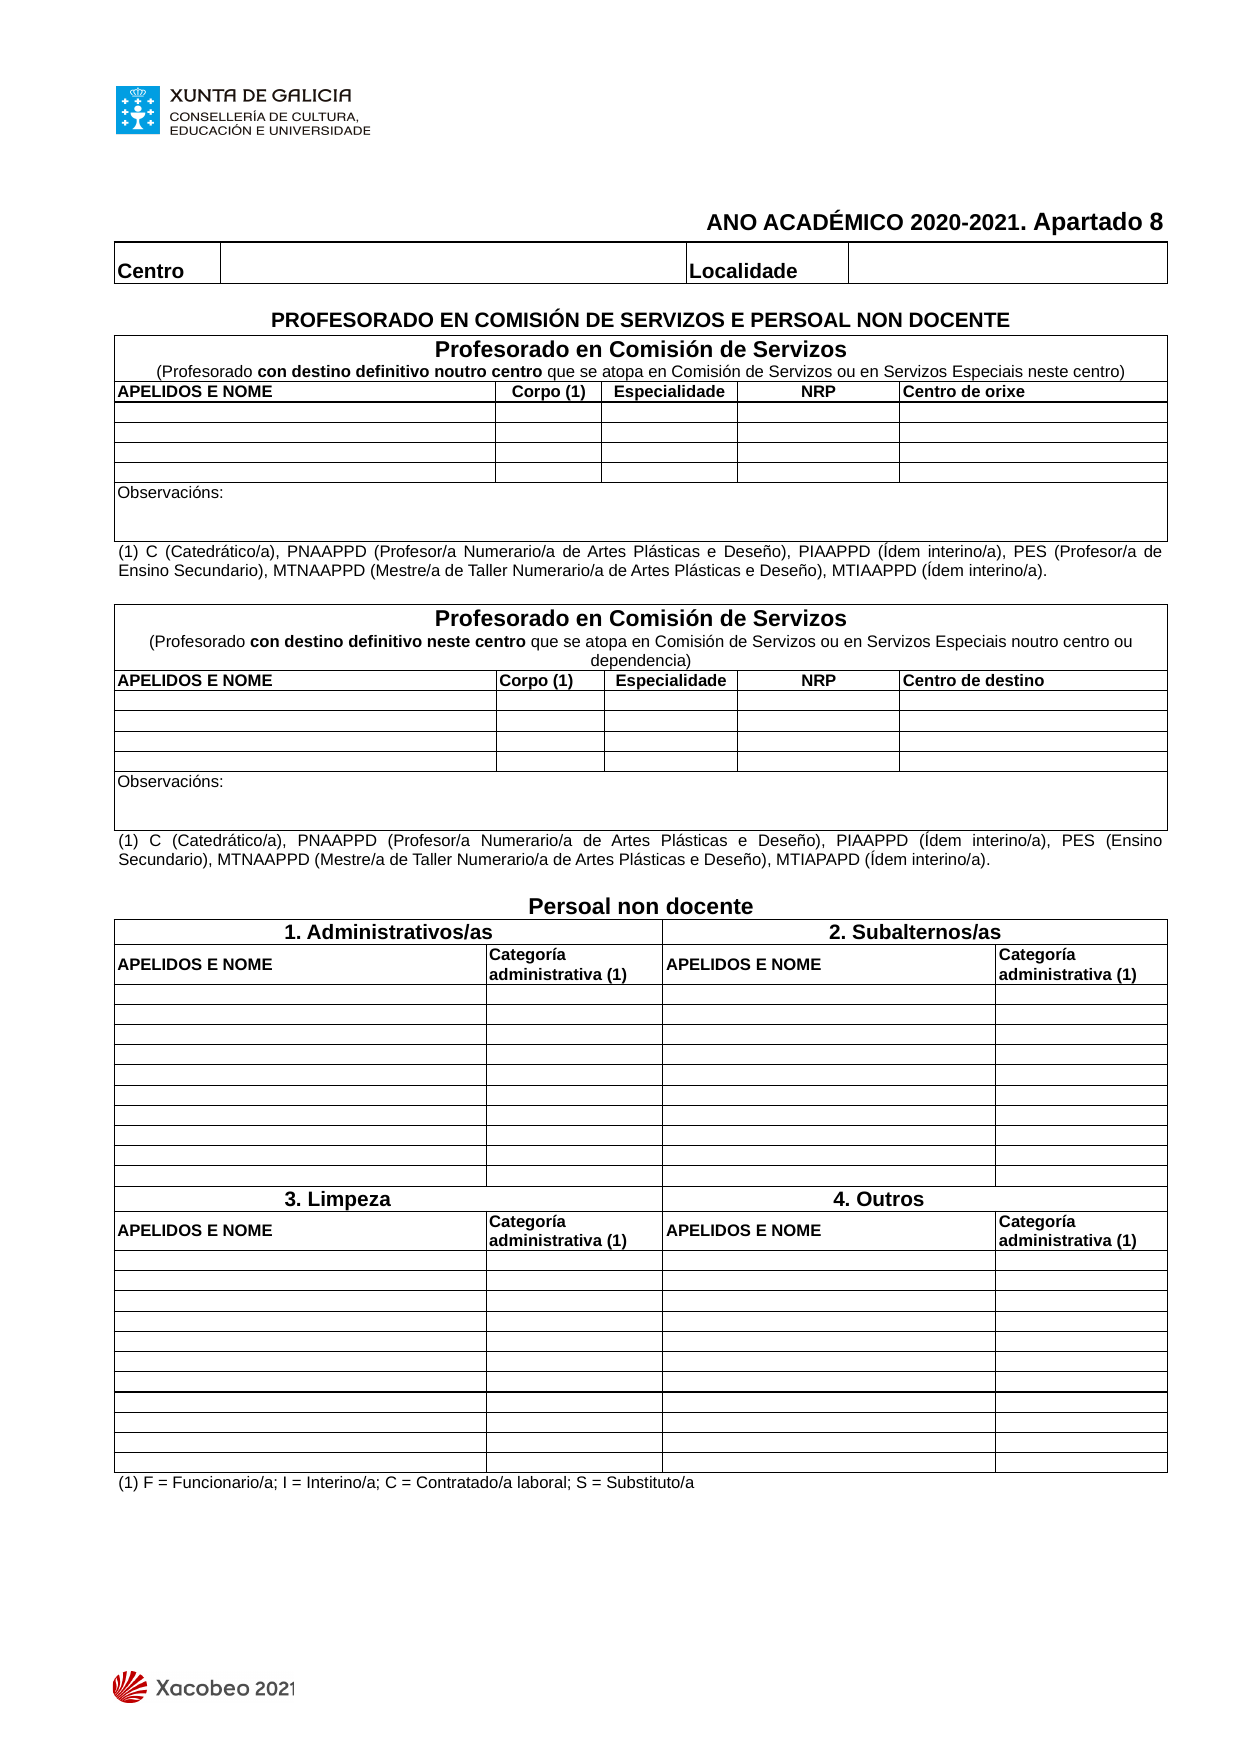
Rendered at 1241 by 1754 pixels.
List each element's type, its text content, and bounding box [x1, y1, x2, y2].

table_cell [487, 1146, 662, 1165]
table_cell [115, 1251, 486, 1270]
table_cell [602, 403, 737, 422]
table_cell [487, 1045, 662, 1064]
table_cell [602, 443, 737, 462]
table_cell [605, 691, 737, 710]
table_cell [115, 752, 496, 771]
table_cell [900, 443, 1167, 462]
text Persoal non docente [118, 893, 1163, 919]
table_cell [115, 463, 495, 482]
table_cell [487, 1166, 662, 1186]
table_cell [115, 1271, 486, 1290]
table_header 2. Subalternos/as [663, 920, 1167, 944]
table_cell [900, 732, 1167, 751]
table_cell [900, 711, 1167, 731]
table_cell [115, 1291, 486, 1311]
table_cell [605, 711, 737, 731]
table_cell [115, 403, 495, 422]
table_cell [115, 1005, 486, 1024]
table_cell [663, 1291, 995, 1311]
table_cell [496, 403, 601, 422]
table_header [849, 243, 1167, 283]
table_cell [663, 1126, 995, 1145]
table_cell [115, 1065, 486, 1084]
table_cell [605, 752, 737, 771]
table_cell [663, 1393, 995, 1412]
text (1) F = Funcionario/a; I = Interino/a; C = Contratado/a laboral; S = Substituto/a [118, 1473, 1163, 1492]
table_cell [738, 691, 899, 710]
table_cell [497, 691, 604, 710]
table_cell [996, 1393, 1167, 1412]
table_cell APELIDOS E NOME [115, 945, 486, 983]
table_cell [663, 1166, 995, 1186]
table_header Centro [115, 243, 220, 283]
table_cell [663, 1251, 995, 1270]
table_cell [115, 1433, 486, 1452]
table_cell [487, 1126, 662, 1145]
table_cell [996, 985, 1167, 1004]
table_cell [115, 1086, 486, 1105]
table_cell [115, 1045, 486, 1064]
table_cell [663, 1005, 995, 1024]
table_cell [996, 1332, 1167, 1351]
table_cell [487, 1413, 662, 1432]
table_cell [487, 1025, 662, 1044]
table_cell [663, 985, 995, 1004]
table_cell [996, 1271, 1167, 1290]
text (1) C (Catedrático/a), PNAAPPD (Profesor/a Numerario/a de Artes Plásticas e Deseño), PIAAPPD (Ídem interino/a), PES (Profesor/a de Ensino Secundario), MTNAAPPD (Mestre/a de Taller Numerario/a de Artes Plásticas e Deseño), MTIAAPPD (Ídem interino/a). [118, 542, 1163, 580]
table_cell Observacións: [115, 483, 1167, 541]
table_cell [996, 1352, 1167, 1371]
table_cell [487, 1291, 662, 1311]
table_cell [115, 732, 496, 751]
table_cell APELIDOS E NOME [115, 1212, 486, 1250]
table_cell [900, 423, 1167, 442]
table_cell [663, 1146, 995, 1165]
table_cell [115, 1372, 486, 1391]
table_cell [738, 711, 899, 731]
table_cell [602, 423, 737, 442]
table_cell Corpo (1) [496, 382, 601, 401]
table_cell [496, 423, 601, 442]
table_cell [996, 1372, 1167, 1391]
table_cell [663, 1065, 995, 1084]
table_cell [900, 403, 1167, 422]
table_cell [487, 1352, 662, 1371]
picture [112, 1671, 294, 1703]
table_cell APELIDOS E NOME [115, 382, 495, 401]
text PROFESORADO EN COMISIÓN DE SERVIZOS E PERSOAL NON DOCENTE [118, 308, 1163, 332]
table_cell Centro de destino [900, 671, 1167, 690]
table_cell [497, 752, 604, 771]
table_cell [738, 752, 899, 771]
table_cell [996, 1433, 1167, 1452]
table_cell Categoría administrativa (1) [996, 1212, 1167, 1250]
table_cell [605, 732, 737, 751]
table_cell [663, 1413, 995, 1432]
table_cell [487, 1106, 662, 1125]
table_cell [996, 1086, 1167, 1105]
table_cell [900, 691, 1167, 710]
table_cell [115, 1332, 486, 1351]
table_cell [115, 1106, 486, 1125]
text (1) C (Catedrático/a), PNAAPPD (Profesor/a Numerario/a de Artes Plásticas e Deseño), PIAAPPD (Ídem interino/a), PES (Ensino Secundario), MTNAAPPD (Mestre/a de Taller Numerario/a de Artes Plásticas e Deseño), MTIAPAPD (Ídem interino/a). [118, 831, 1163, 869]
table_cell [487, 1453, 662, 1472]
table_cell [996, 1106, 1167, 1125]
table_cell [663, 1025, 995, 1044]
table_cell [115, 1025, 486, 1044]
table_cell NRP [738, 382, 899, 401]
table_cell [996, 1166, 1167, 1186]
text ANO ACADÉMICO 2020-2021. Apartado 8 [118, 207, 1163, 236]
table_header Localidade [687, 243, 848, 283]
table_cell [487, 1393, 662, 1412]
table_cell [115, 443, 495, 462]
table_cell [115, 1166, 486, 1186]
picture [160, 86, 371, 135]
table_cell [996, 1025, 1167, 1044]
table_cell [996, 1126, 1167, 1145]
table_cell [663, 1433, 995, 1452]
table_cell [996, 1413, 1167, 1432]
table_cell [115, 985, 486, 1004]
table_cell [487, 1372, 662, 1391]
table_cell [996, 1251, 1167, 1270]
table_cell [663, 1312, 995, 1331]
table_cell [487, 1332, 662, 1351]
table_cell [496, 443, 601, 462]
table_cell [996, 1146, 1167, 1165]
table_cell [496, 463, 601, 482]
table_cell Especialidade [602, 382, 737, 401]
table_cell [487, 1065, 662, 1084]
table_cell [487, 1271, 662, 1290]
table_cell [996, 1312, 1167, 1331]
table_cell [487, 1086, 662, 1105]
table_cell Categoría administrativa (1) [996, 945, 1167, 983]
table_cell [497, 732, 604, 751]
table_cell [115, 423, 495, 442]
table_cell Categoría administrativa (1) [487, 945, 662, 983]
table_cell [602, 463, 737, 482]
table_cell Especialidade [605, 671, 737, 690]
table_cell [663, 1332, 995, 1351]
table_cell [115, 1126, 486, 1145]
table_cell 3. Limpeza [115, 1187, 662, 1211]
table_cell [487, 1433, 662, 1452]
table_cell [487, 1312, 662, 1331]
table_cell Categoría administrativa (1) [487, 1212, 662, 1250]
table_cell [900, 752, 1167, 771]
table_cell [497, 711, 604, 731]
table_cell [996, 1291, 1167, 1311]
table_cell [663, 1106, 995, 1125]
table_cell [738, 443, 899, 462]
table_cell APELIDOS E NOME [663, 945, 995, 983]
table_cell [487, 1251, 662, 1270]
table_header Profesorado en Comisión de Servizos (Profesorado con destino definitivo neste centro que se atopa en Comisión de Servizos ou en Servizos Especiais noutro centro ou dependencia) [115, 605, 1167, 670]
table_cell [996, 1065, 1167, 1084]
table_cell [738, 403, 899, 422]
table_cell [996, 1045, 1167, 1064]
table_cell Centro de orixe [900, 382, 1167, 401]
table_cell Corpo (1) [497, 671, 604, 690]
table_cell APELIDOS E NOME [115, 671, 496, 690]
table_cell [663, 1086, 995, 1105]
table_cell [487, 1005, 662, 1024]
table_cell [663, 1045, 995, 1064]
table_header [221, 243, 686, 283]
table_cell [115, 711, 496, 731]
table_cell NRP [738, 671, 899, 690]
table_cell 4. Outros [663, 1187, 1167, 1211]
table_cell [996, 1453, 1167, 1472]
table_cell [663, 1352, 995, 1371]
table_cell [487, 985, 662, 1004]
picture [131, 106, 144, 129]
table_cell [115, 1146, 486, 1165]
table_cell [663, 1271, 995, 1290]
table_header Profesorado en Comisión de Servizos (Profesorado con destino definitivo noutro centro que se atopa en Comisión de Servizos ou en Servizos Especiais neste centro) [115, 336, 1167, 381]
table_cell [115, 691, 496, 710]
table_cell [115, 1312, 486, 1331]
table_cell [900, 463, 1167, 482]
table_cell [115, 1413, 486, 1432]
table_header 1. Administrativos/as [115, 920, 662, 944]
table_cell [996, 1005, 1167, 1024]
table_cell [663, 1372, 995, 1391]
table_cell [663, 1453, 995, 1472]
table_cell [738, 423, 899, 442]
table_cell Observacións: [115, 772, 1167, 829]
table_cell [738, 732, 899, 751]
table_cell APELIDOS E NOME [663, 1212, 995, 1250]
table_cell [115, 1393, 486, 1412]
table_cell [115, 1352, 486, 1371]
table_cell [115, 1453, 486, 1472]
table_cell [738, 463, 899, 482]
